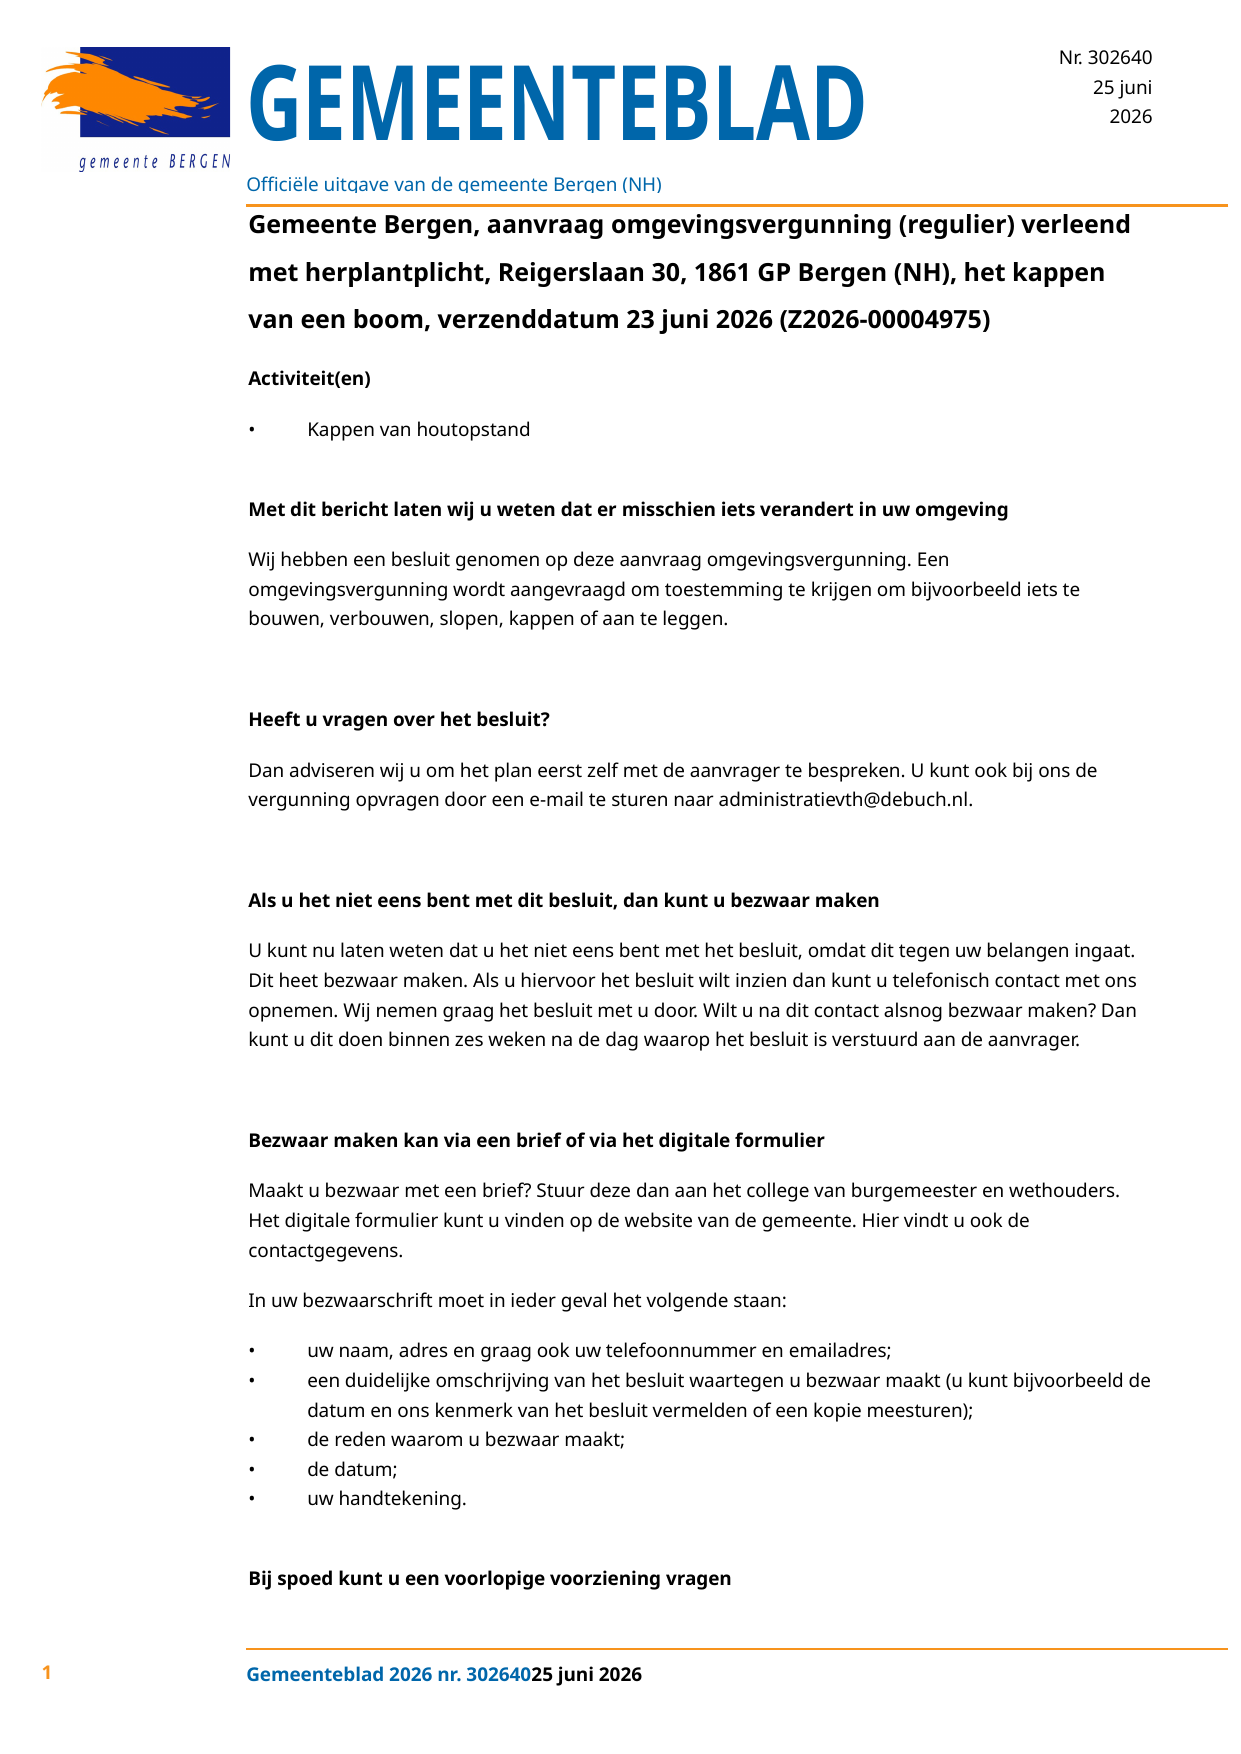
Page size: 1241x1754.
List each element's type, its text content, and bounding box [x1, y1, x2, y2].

text Met dit bericht laten wij u weten dat er misschien iets verandert in uw omgeving [248, 496, 1152, 522]
text Als u het niet eens bent met dit besluit, dan kunt u bezwaar maken [248, 887, 1152, 913]
list uw handtekening. [248, 1486, 1152, 1511]
text Wij hebben een besluit genomen op deze aanvraag omgevingsvergunning. Een omgevingsvergunning wordt aangevraagd om toestemming te krijgen om bijvoorbeeld iets te bouwen, verbouwen, slopen, kappen of aan te leggen. [248, 546, 1152, 631]
picture [41, 47, 231, 172]
list de datum; [248, 1456, 1152, 1482]
text Dan adviseren wij u om het plan eerst zelf met de aanvrager te bespreken. U kunt ook bij ons de vergunning opvragen door een e-mail te sturen naar administratievth@debuch.nl. [248, 757, 1152, 812]
list de reden waarom u bezwaar maakt; [248, 1426, 1152, 1452]
text Heeft u vragen over het besluit? [248, 706, 1152, 732]
text Maakt u bezwaar met een brief? Stuur deze dan aan het college van burgemeester en wethouders. Het digitale formulier kunt u vinden op de website van de gemeente. Hier vindt u ook de contactgegevens. [248, 1178, 1152, 1262]
list Kappen van houtopstand [248, 416, 1152, 442]
text In uw bezwaarschrift moet in ieder geval het volgende staan: [248, 1287, 1152, 1313]
text Bezwaar maken kan via een brief of via het digitale formulier [248, 1127, 1152, 1153]
text Activiteit(en) [248, 366, 1152, 391]
text Gemeente Bergen, aanvraag omgevingsvergunning (regulier) verleend met herplantplicht, Reigerslaan 30, 1861 GP Bergen (NH), het kappen van een boom, verzenddatum 23 juni 2026 (Z2026-00004975) [248, 207, 1152, 336]
list een duidelijke omschrijving van het besluit waartegen u bezwaar maakt (u kunt bijvoorbeeld de datum en ons kenmerk van het besluit vermelden of een kopie meesturen); [248, 1367, 1152, 1422]
text U kunt nu laten weten dat u het niet eens bent met het besluit, omdat dit tegen uw belangen ingaat. Dit heet bezwaar maken. Als u hiervoor het besluit wilt inzien dan kunt u telefonisch contact met ons opnemen. Wij nemen graag het besluit met u door. Wilt u na dit contact alsnog bezwaar maken? Dan kunt u dit doen binnen zes weken na de dag waarop het besluit is verstuurd aan de aanvrager. [248, 938, 1152, 1052]
list uw naam, adres en graag ook uw telefoonnummer en emailadres; [248, 1338, 1152, 1363]
text Bij spoed kunt u een voorlopige voorziening vragen [248, 1566, 1152, 1591]
